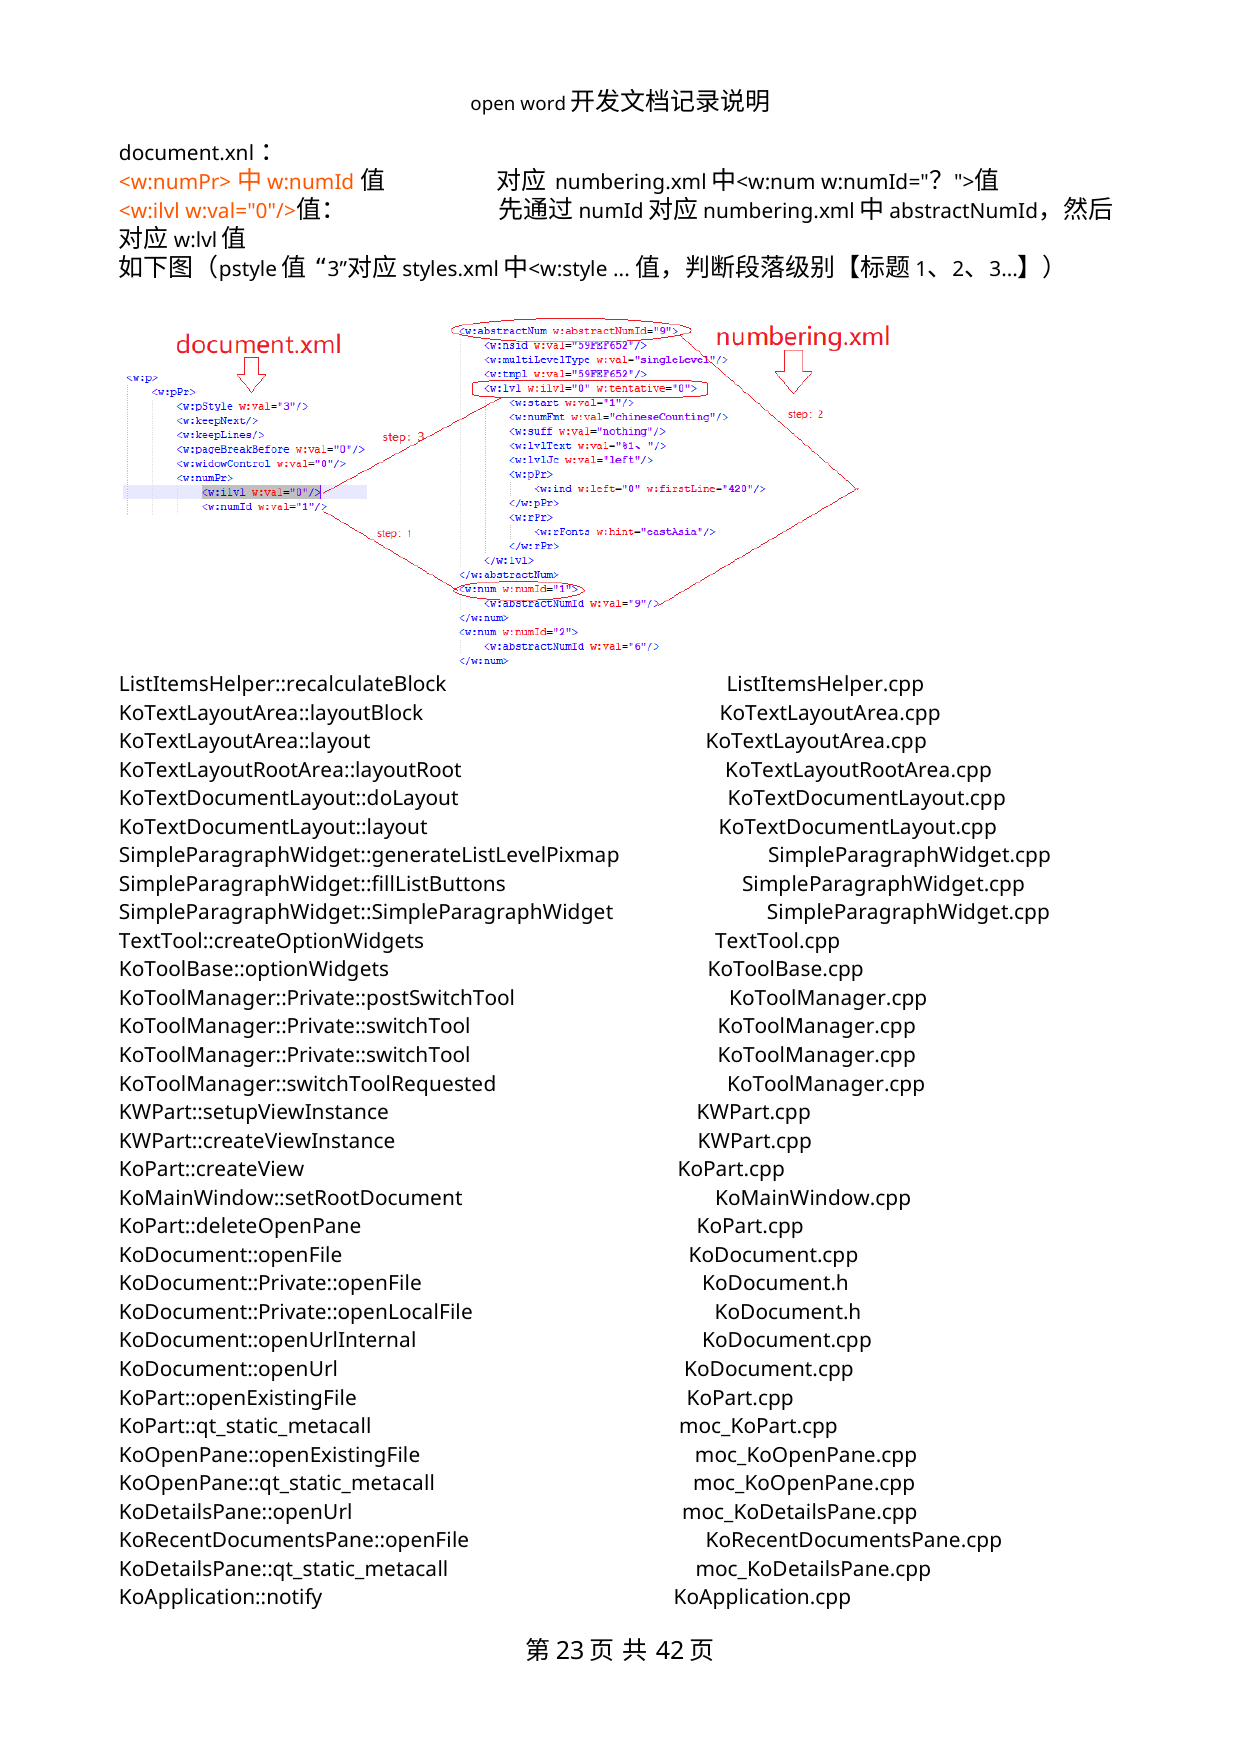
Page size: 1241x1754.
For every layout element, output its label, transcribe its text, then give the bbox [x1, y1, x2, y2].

text KWPart::createViewInstance KWPart.cpp [119, 1126, 1121, 1154]
text KoPart::deleteOpenPane KoPart.cpp [119, 1211, 1121, 1240]
text KoTextLayoutRootArea::layoutRoot KoTextLayoutRootArea.cpp [119, 754, 1121, 783]
text KoTextDocumentLayout::doLayout KoTextDocumentLayout.cpp [119, 783, 1121, 812]
text SimpleParagraphWidget::SimpleParagraphWidget SimpleParagraphWidget.cpp [119, 897, 1121, 926]
text KoRecentDocumentsPane::openFile KoRecentDocumentsPane.cpp [119, 1525, 1121, 1554]
text KoToolManager::Private::switchTool KoToolManager.cpp [119, 1040, 1121, 1068]
text <w:ilvl w:val="0"/>值： 先通过numId对应numbering.xml中abstractNumId，然后对应w:lvl值 [119, 195, 1121, 253]
text KoApplication::notify KoApplication.cpp [119, 1582, 1121, 1611]
text KoToolBase::optionWidgets KoToolBase.cpp [119, 954, 1121, 983]
text KoToolManager::Private::switchTool KoToolManager.cpp [119, 1011, 1121, 1040]
text KoDocument::openUrlInternal KoDocument.cpp [119, 1325, 1121, 1354]
text SimpleParagraphWidget::fillListButtons SimpleParagraphWidget.cpp [119, 869, 1121, 897]
text KoTextLayoutArea::layout KoTextLayoutArea.cpp [119, 726, 1121, 754]
text KoPart::qt_static_metacall moc_KoPart.cpp [119, 1411, 1121, 1439]
text KWPart::setupViewInstance KWPart.cpp [119, 1097, 1121, 1126]
text KoDocument::openFile KoDocument.cpp [119, 1240, 1121, 1268]
text KoDocument::openUrl KoDocument.cpp [119, 1354, 1121, 1382]
text TextTool::createOptionWidgets TextTool.cpp [119, 926, 1121, 954]
text KoToolManager::Private::postSwitchTool KoToolManager.cpp [119, 983, 1121, 1011]
text KoMainWindow::setRootDocument KoMainWindow.cpp [119, 1183, 1121, 1211]
text KoTextLayoutArea::layoutBlock KoTextLayoutArea.cpp [119, 697, 1121, 726]
text KoDetailsPane::openUrl moc_KoDetailsPane.cpp [119, 1497, 1121, 1525]
text KoOpenPane::qt_static_metacall moc_KoOpenPane.cpp [119, 1468, 1121, 1497]
text KoPart::openExistingFile KoPart.cpp [119, 1382, 1121, 1411]
text KoTextDocumentLayout::layout KoTextDocumentLayout.cpp [119, 812, 1121, 840]
text <w:numPr> 中w:numId 值 对应 numbering.xml中<w:num w:numId="？">值 [119, 166, 1121, 195]
text KoOpenPane::openExistingFile moc_KoOpenPane.cpp [119, 1439, 1121, 1468]
text SimpleParagraphWidget::generateListLevelPixmap SimpleParagraphWidget.cpp [119, 840, 1121, 869]
text KoDetailsPane::qt_static_metacall moc_KoDetailsPane.cpp [119, 1554, 1121, 1582]
text ListItemsHelper::recalculateBlock ListItemsHelper.cpp [119, 669, 1121, 697]
text document.xnl ： [119, 137, 1121, 166]
text KoToolManager::switchToolRequested KoToolManager.cpp [119, 1068, 1121, 1097]
text 如下图（pstyle值 “3”对应styles.xml中<w:style ... 值，判断段落级别【标题1、2、3...】） [119, 253, 1121, 282]
picture [118, 316, 897, 669]
text KoPart::createView KoPart.cpp [119, 1154, 1121, 1183]
text KoDocument::Private::openLocalFile KoDocument.h [119, 1297, 1121, 1325]
text KoDocument::Private::openFile KoDocument.h [119, 1268, 1121, 1297]
